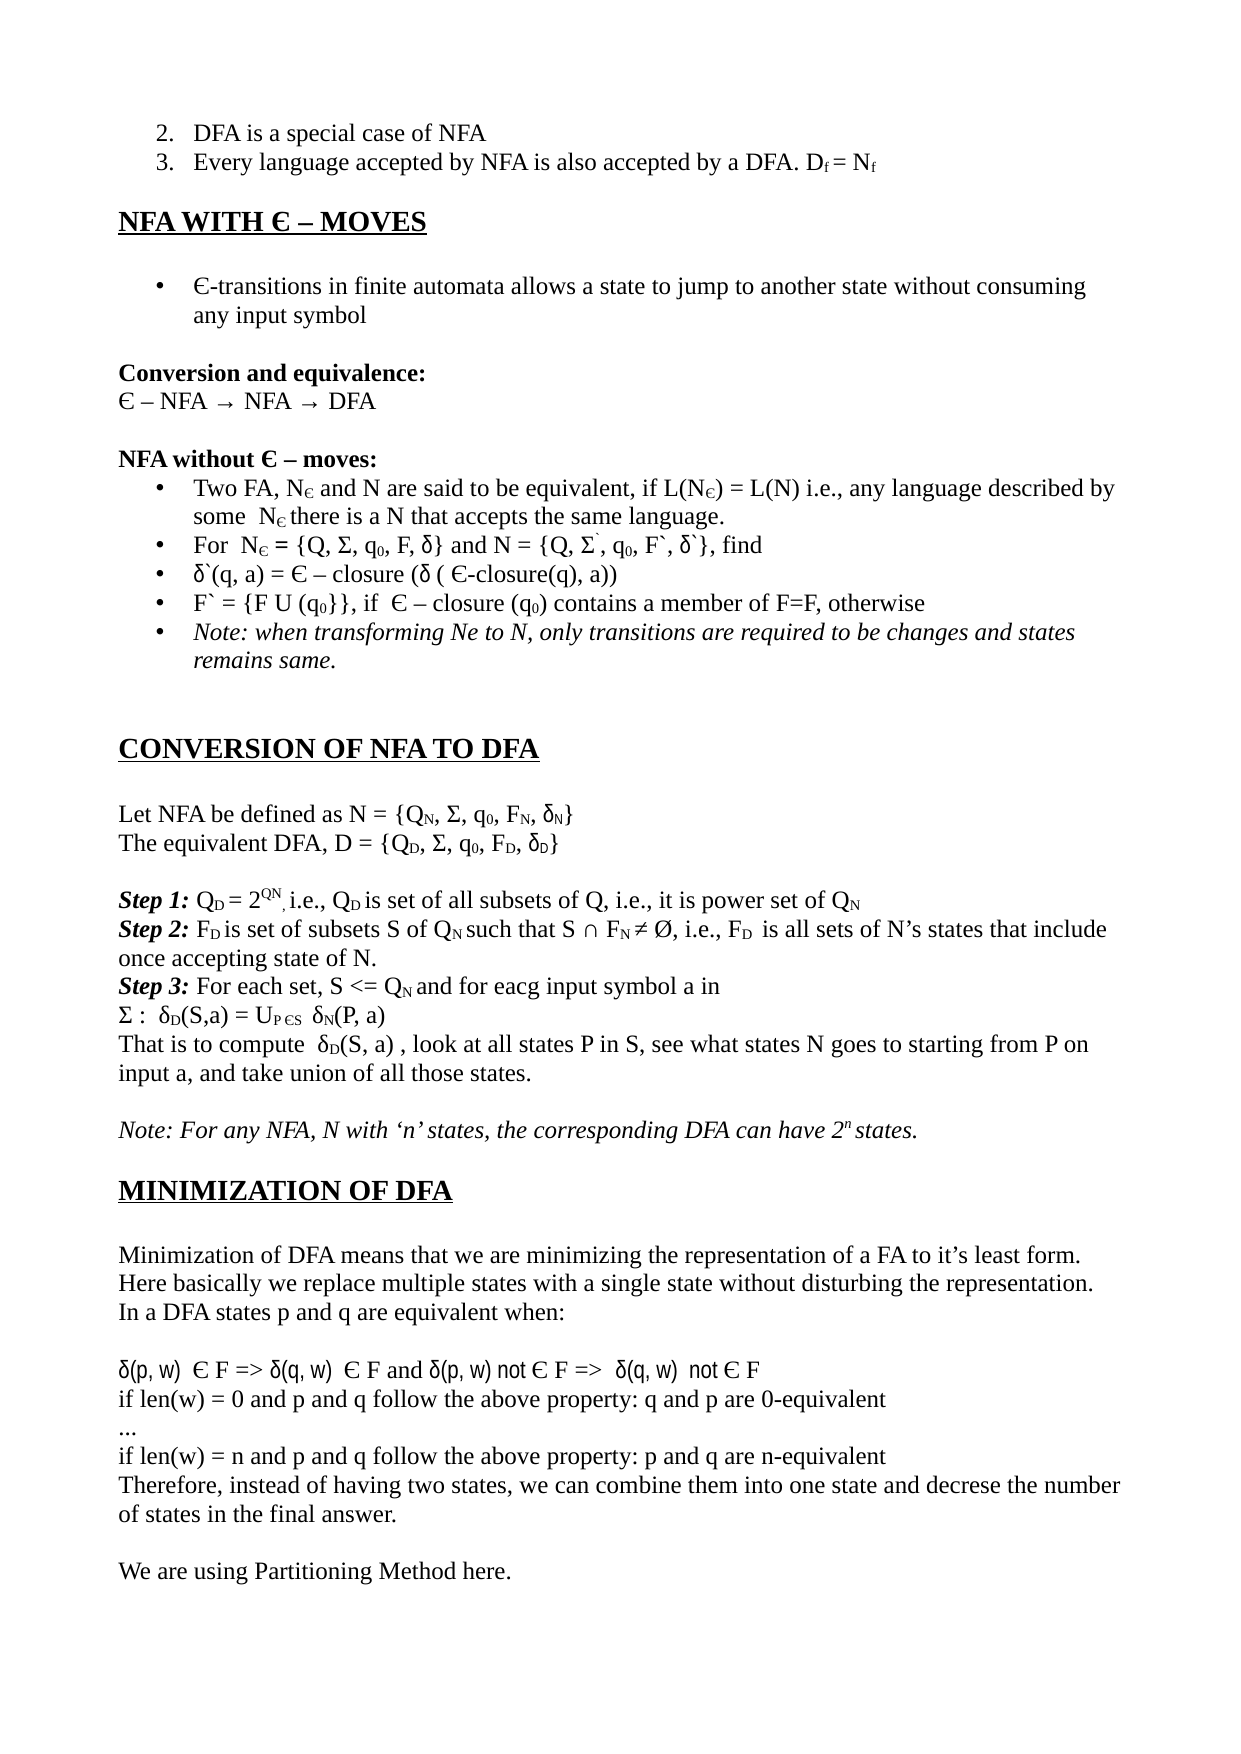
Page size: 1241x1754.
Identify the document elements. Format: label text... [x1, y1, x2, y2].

list Every language accepted by NFA is also accepted by a DFA. Df = Nf [156, 147, 1122, 176]
text That is to compute δD(S, a) , look at all states P in S, see what states N goes to starting from P on input a, and take union of all those states. [118, 1029, 1122, 1086]
text Minimization of DFA means that we are minimizing the representation of a FA to it’s least form. Here basically we replace multiple states with a single state without disturbing the representation. [118, 1240, 1122, 1297]
text CONVERSION OF NFA TO DFA [118, 732, 1122, 765]
text ... [118, 1412, 1122, 1441]
list F` = {F U (q0}}, if Є – closure (q0) contains a member of F=F, otherwise [156, 588, 1122, 617]
text Step 3: For each set, S <= QN and for eacg input symbol a in [118, 971, 1122, 1000]
list DFA is a special case of NFA [156, 118, 1122, 147]
text We are using Partitioning Method here. [118, 1556, 1122, 1585]
list For NЄ = {Q, Σ, q0, F, δ} and N = {Q, Σ`, q0, F`, δ`}, find [156, 530, 1122, 559]
text Therefore, instead of having two states, we can combine them into one state and decrese the number of states in the final answer. [118, 1470, 1122, 1527]
text NFA WITH Є – MOVES [118, 204, 1122, 238]
text if len(w) = 0 and p and q follow the above property: q and p are 0-equivalent [118, 1384, 1122, 1412]
text The equivalent DFA, D = {QD, Σ, q0, FD, δD} [118, 828, 1122, 856]
text NFA without Є – moves: [118, 444, 1122, 473]
list Note: when transforming Ne to N, only transitions are required to be changes and states remains same. [156, 617, 1122, 674]
text Conversion and equivalence: [118, 358, 1122, 386]
text Σ : δD(S,a) = UP ЄS δN(P, a) [118, 1000, 1122, 1029]
text if len(w) = n and p and q follow the above property: p and q are n-equivalent [118, 1441, 1122, 1470]
list Two FA, NЄ and N are said to be equivalent, if L(NЄ) = L(N) i.e., any language described by some NЄ there is a N that accepts the same language. [156, 473, 1122, 530]
list Є-transitions in finite automata allows a state to jump to another state without consuming any input symbol [156, 271, 1122, 329]
text Note: For any NFA, N with ‘n’ states, the corresponding DFA can have 2n states. [118, 1115, 1122, 1144]
text In a DFA states p and q are equivalent when: [118, 1297, 1122, 1326]
text Step 1: QD = 2QN, i.e., QD is set of all subsets of Q, i.e., it is power set of QN [118, 885, 1122, 914]
text Є – NFA → NFA → DFA [118, 386, 1122, 415]
text MINIMIZATION OF DFA [118, 1173, 1122, 1206]
text Let NFA be defined as N = {QN, Σ, q0, FN, δN} [118, 799, 1122, 828]
text Step 2: FD is set of subsets S of QN such that S ∩ FN ≠ Ø, i.e., FD is all sets of N’s states that include once accepting state of N. [118, 914, 1122, 971]
list δ`(q, a) = Є – closure (δ ( Є-closure(q), a)) [156, 559, 1122, 588]
text δ(p, w) Є F => δ(q, w) Є F and δ(p, w) not Є F => δ(q, w) not Є F [118, 1355, 1122, 1384]
